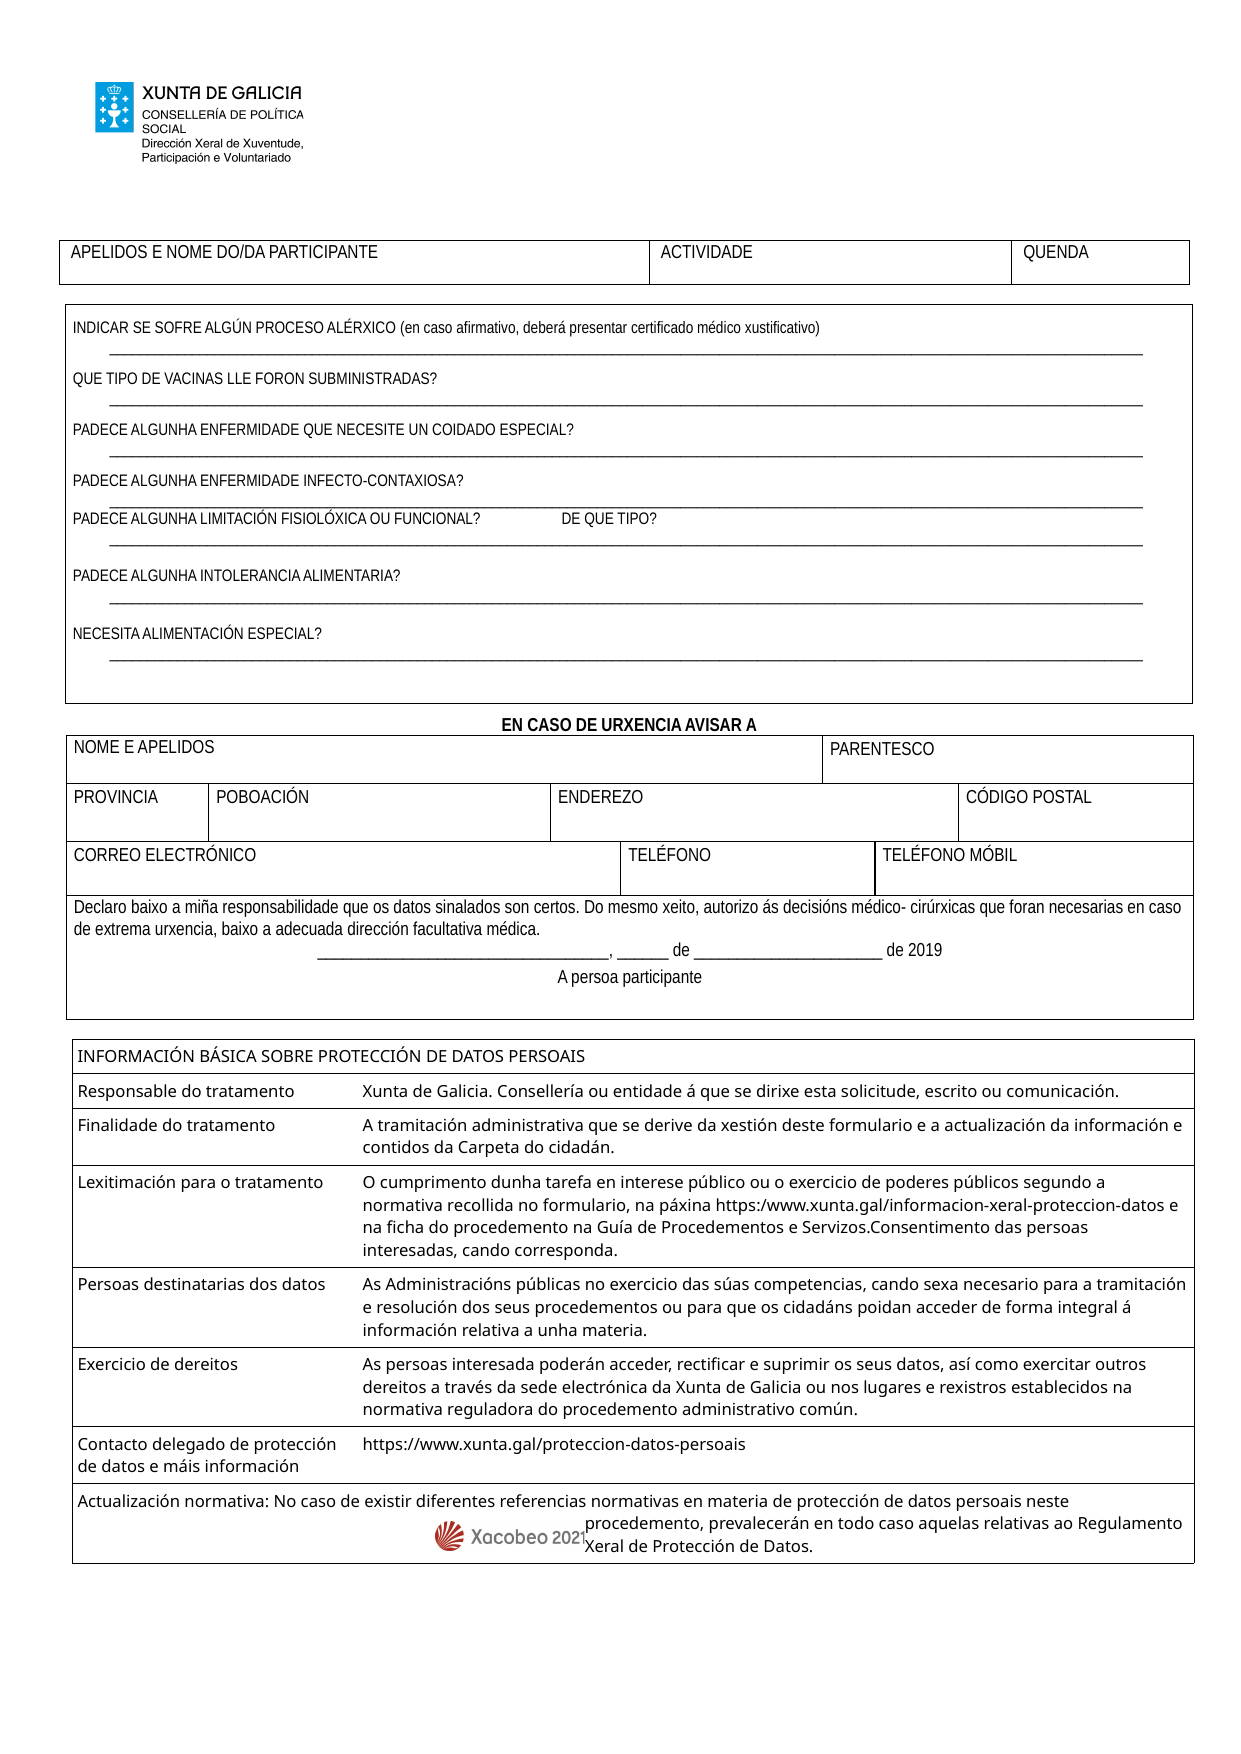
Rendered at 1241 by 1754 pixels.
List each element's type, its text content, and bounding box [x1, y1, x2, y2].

table_cell Declaro baixo a miña responsabilidade que os datos sinalados son certos. Do mesmo xeito, autorizo ás decisións médico- cirúrxicas que foran necesarias en caso de extrema urxencia, baixo a adecuada dirección facultativa médica. __________________________________, ______ de ______________________ de 2019 A persoa participante [67, 896, 1193, 1019]
table_cell PROVINCIA [67, 784, 208, 841]
table_cell As persoas interesada poderán acceder, rectificar e suprimir os seus datos, así como exercitar outros dereitos a través da sede electrónica da Xunta de Galicia ou nos lugares e rexistros establecidos na normativa reguladora do procedemento administrativo común. [357, 1348, 1194, 1426]
table_header PARENTESCO [823, 736, 1193, 783]
table_cell TELÉFONO [621, 842, 874, 895]
table_cell Exercicio de dereitos [73, 1348, 357, 1426]
table_header Indicar sE SOFRE ALGÚN PROCESO ALÉRXICO (en caso afirmativo, deberá presentar certificado médico xustificativo) Que tipo de vacinas lle foron subministradas? Padece algunha enfermidade QUE NECESITE UN COIDADO ESPECIAL? Padece algunha ENFERMIDADE INFECTO-CONTAXIOSA? Padece algunha LIMITACIÓN FISIOLÓXICA OU FUNCIONAL? De que tipo? padece algunha intolerancia alimentaria? necesita alimentación especial? [66, 305, 1192, 703]
picture [109, 104, 120, 127]
table_cell Responsable do tratamento [73, 1074, 357, 1108]
table_header NOME E APELIDOS [67, 736, 822, 783]
table_cell CORREO ELECTRÓNICO [67, 842, 620, 895]
table_cell ENDEREZO [551, 784, 958, 841]
picture [95, 82, 304, 164]
table_cell CÓDIGO POSTAL [959, 784, 1193, 841]
table_cell https://www.xunta.gal/proteccion-datos-persoais [357, 1427, 1194, 1483]
table_cell O cumprimento dunha tarefa en interese público ou o exercicio de poderes públicos segundo a normativa recollida no formulario, na páxina https:/www.xunta.gal/informacion-xeral-proteccion-datos e na ficha do procedemento na Guía de Procedementos e Servizos.Consentimento das persoas interesadas, cando corresponda. [357, 1166, 1194, 1267]
table_cell TELÉFONO MÓBIL [876, 842, 1193, 895]
table_cell Lexitimación para o tratamento [73, 1166, 357, 1267]
table_cell Finalidade do tratamento [73, 1109, 357, 1164]
table_cell Xunta de Galicia. Consellería ou entidade á que se dirixe esta solicitude, escrito ou comunicación. [357, 1074, 1194, 1108]
table_cell As Administracións públicas no exercicio das súas competencias, cando sexa necesario para a tramitación e resolución dos seus procedementos ou para que os cidadáns poidan acceder de forma integral á información relativa a unha materia. [357, 1268, 1194, 1347]
table_header INFORMACIÓN BÁSICA SOBRE PROTECCIÓN DE DATOS PERSOAIS [73, 1040, 1194, 1073]
table_cell Actualización normativa: No caso de existir diferentes referencias normativas en materia de protección de datos persoais neste procedemento, prevalecerán en todo caso aquelas relativas ao Regulamento Xeral de Protección de Datos. [73, 1484, 1194, 1563]
table_cell Persoas destinatarias dos datos [73, 1268, 357, 1347]
text EN CASO DE URXENCIA AVISAR A [118, 713, 1140, 735]
table_cell POBOACIÓN [209, 784, 550, 841]
table_cell Contacto delegado de protección de datos e máis información [73, 1427, 357, 1483]
table_cell A tramitación administrativa que se derive da xestión deste formulario e a actualización da información e contidos da Carpeta do cidadán. [357, 1109, 1194, 1164]
table_header QUENDA [1012, 241, 1189, 284]
table_header ACTIVIDADE [650, 241, 1011, 284]
table_header APELIDOS E NOME DO/DA PARTICIPANTE [60, 241, 649, 284]
picture [435, 1521, 585, 1551]
